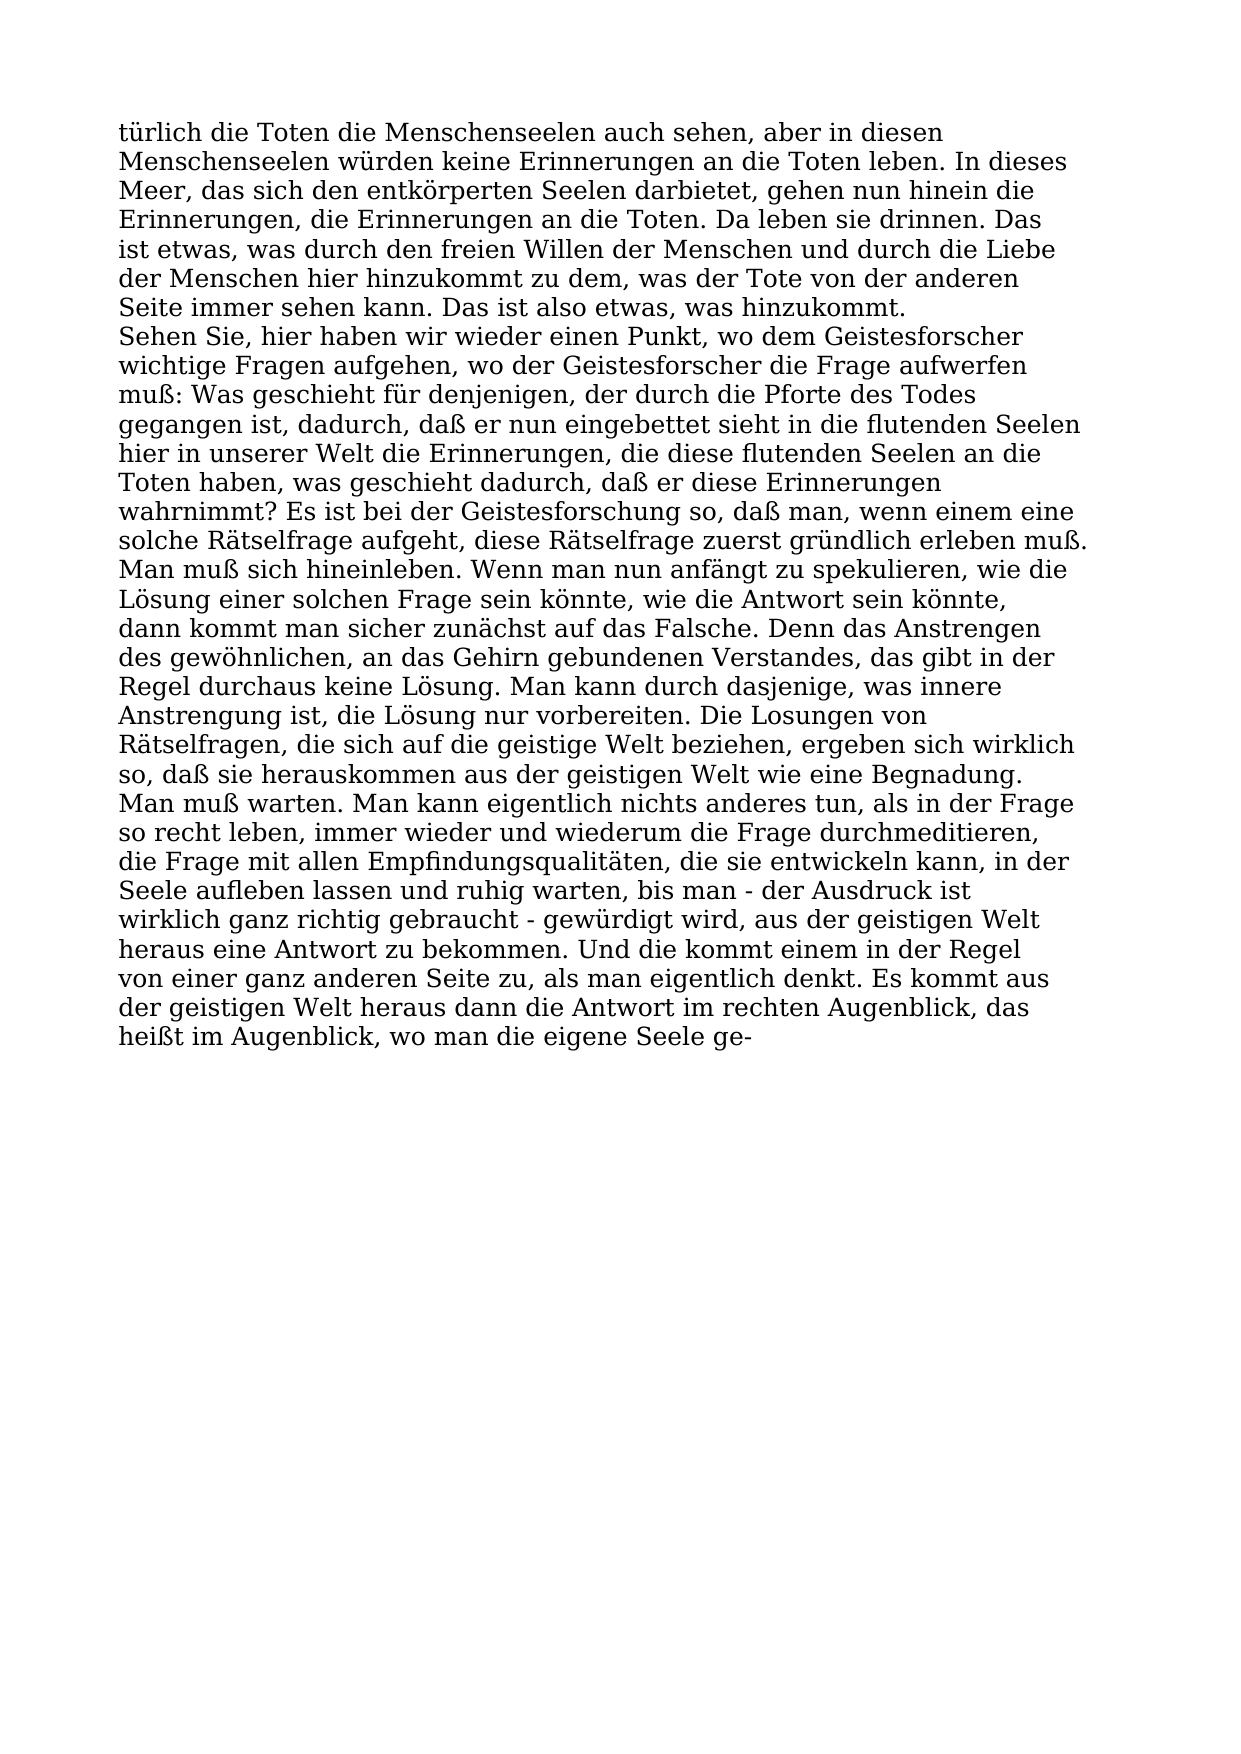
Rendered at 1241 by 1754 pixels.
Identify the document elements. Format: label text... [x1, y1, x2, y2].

text so recht leben, immer wieder und wiederum die Frage durchmeditieren, [118, 818, 1122, 847]
text Menschenseelen würden keine Erinnerungen an die Toten leben. In dieses [118, 147, 1122, 176]
text solche Rätselfrage aufgeht, diese Rätselfrage zuerst gründlich erleben muß. [118, 526, 1122, 556]
text so, daß sie herauskommen aus der geistigen Welt wie eine Begnadung. [118, 760, 1122, 789]
text der Menschen hier hinzukommt zu dem, was der Tote von der anderen [118, 264, 1122, 293]
text Erinnerungen, die Erinnerungen an die Toten. Da leben sie drinnen. Das [118, 206, 1122, 235]
text wichtige Fragen aufgehen, wo der Geistesforscher die Frage aufwerfen [118, 351, 1122, 381]
text wirklich ganz richtig gebraucht - gewürdigt wird, aus der geistigen Welt [118, 906, 1122, 935]
text heraus eine Antwort zu bekommen. Und die kommt einem in der Regel [118, 935, 1122, 964]
text von einer ganz anderen Seite zu, als man eigentlich denkt. Es kommt aus [118, 964, 1122, 993]
text der geistigen Welt heraus dann die Antwort im rechten Augenblick, das [118, 993, 1122, 1022]
text Anstrengung ist, die Lösung nur vorbereiten. Die Losungen von [118, 701, 1122, 731]
text Seele aufleben lassen und ruhig warten, bis man - der Ausdruck ist [118, 876, 1122, 906]
text hier in unserer Welt die Erinnerungen, die diese flutenden Seelen an die [118, 439, 1122, 468]
text Meer, das sich den entkörperten Seelen darbietet, gehen nun hinein die [118, 176, 1122, 206]
text Sehen Sie, hier haben wir wieder einen Punkt, wo dem Geistesforscher [118, 322, 1122, 351]
text des gewöhnlichen, an das Gehirn gebundenen Verstandes, das gibt in der [118, 643, 1122, 672]
text Lösung einer solchen Frage sein könnte, wie die Antwort sein könnte, [118, 585, 1122, 614]
text Man muß sich hineinleben. Wenn man nun anfängt zu spekulieren, wie die [118, 556, 1122, 585]
text Rätselfragen, die sich auf die geistige Welt beziehen, ergeben sich wirklich [118, 731, 1122, 760]
text dann kommt man sicher zunächst auf das Falsche. Denn das Anstrengen [118, 614, 1122, 643]
text muß: Was geschieht für denjenigen, der durch die Pforte des Todes [118, 381, 1122, 410]
text Toten haben, was geschieht dadurch, daß er diese Erinnerungen [118, 468, 1122, 497]
text die Frage mit allen Empfindungsqualitäten, die sie entwickeln kann, in der [118, 847, 1122, 876]
text Seite immer sehen kann. Das ist also etwas, was hinzukommt. [118, 293, 1122, 322]
text gegangen ist, dadurch, daß er nun eingebettet sieht in die flutenden Seelen [118, 410, 1122, 439]
text ist etwas, was durch den freien Willen der Menschen und durch die Liebe [118, 235, 1122, 264]
text Regel durchaus keine Lösung. Man kann durch dasjenige, was innere [118, 672, 1122, 701]
text Man muß warten. Man kann eigentlich nichts anderes tun, als in der Frage [118, 789, 1122, 818]
text heißt im Augenblick, wo man die eigene Seele ge- [118, 1022, 1122, 1051]
text türlich die Toten die Menschenseelen auch sehen, aber in diesen [118, 118, 1122, 147]
text wahrnimmt? Es ist bei der Geistesforschung so, daß man, wenn einem eine [118, 497, 1122, 526]
